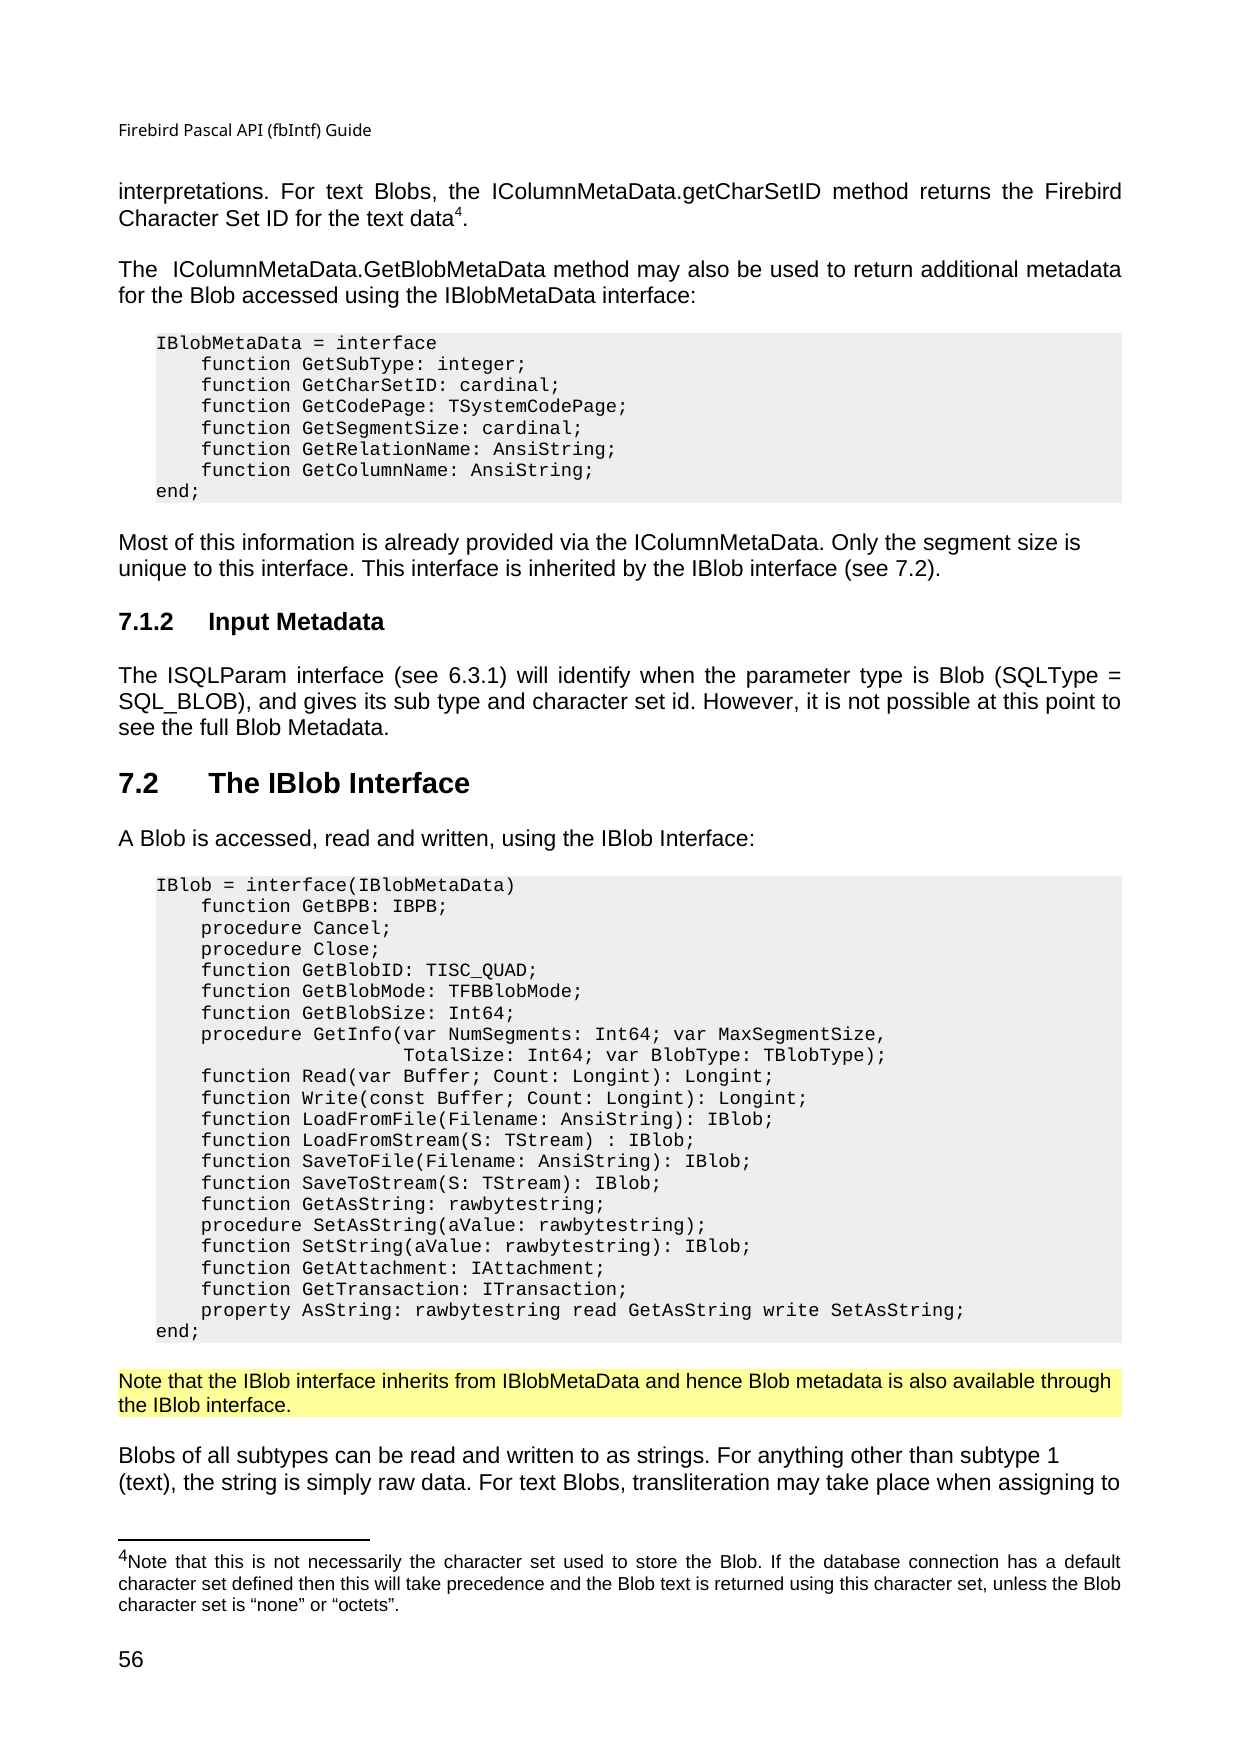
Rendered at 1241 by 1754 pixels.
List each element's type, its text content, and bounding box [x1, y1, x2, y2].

text function Write(const Buffer; Count: Longint): Longint; [156, 1088, 1122, 1110]
text function GetTransaction: ITransaction; [156, 1280, 1122, 1301]
text Most of this information is already provided via the IColumnMetaData. Only the segment size is unique to this interface. This interface is inherited by the IBlob interface (see 7.2). [118, 529, 1122, 582]
text function GetRelationName: AnsiString; [156, 440, 1122, 461]
text Note that the IBlob interface inherits from IBlobMetaData and hence Blob metadata is also available through the IBlob interface. [118, 1369, 1122, 1417]
text function GetBPB: IBPB; [156, 897, 1122, 918]
text function GetBlobID: TISC_QUAD; [156, 961, 1122, 982]
text function GetSubType: integer; [156, 355, 1122, 376]
text procedure Cancel; [156, 918, 1122, 940]
text IBlob = interface(IBlobMetaData) [156, 876, 1122, 897]
text function LoadFromFile(Filename: AnsiString): IBlob; [156, 1110, 1122, 1131]
text function GetSegmentSize: cardinal; [156, 418, 1122, 440]
text interpretations. For text Blobs, the IColumnMetaData.getCharSetID method returns the Firebird Character Set ID for the text data. [118, 178, 1122, 231]
text function SetString(aValue: rawbytestring): IBlob; [156, 1237, 1122, 1258]
text function SaveToFile(Filename: AnsiString): IBlob; [156, 1152, 1122, 1173]
text function GetAttachment: IAttachment; [156, 1258, 1122, 1280]
text The ISQLParam interface (see 6.3.1) will identify when the parameter type is Blob (SQLType = SQL_BLOB), and gives its sub type and character set id. However, it is not possible at this point to see the full Blob Metadata. [118, 662, 1122, 741]
text procedure SetAsString(aValue: rawbytestring); [156, 1216, 1122, 1237]
text end; [156, 1322, 1122, 1343]
text function GetBlobSize: Int64; [156, 1003, 1122, 1025]
text The IColumnMetaData.GetBlobMetaData method may also be used to return additional metadata for the Blob accessed using the IBlobMetaData interface: [118, 256, 1122, 308]
text function GetCharSetID: cardinal; [156, 376, 1122, 397]
text procedure GetInfo(var NumSegments: Int64; var MaxSegmentSize, [156, 1025, 1122, 1046]
subtitle Input Metadata [118, 607, 1122, 636]
text Blobs of all subtypes can be read and written to as strings. For anything other than subtype 1 (text), the string is simply raw data. For text Blobs, transliteration may take place when assigning to [118, 1442, 1122, 1495]
text function SaveToStream(S: TStream): IBlob; [156, 1173, 1122, 1195]
text function LoadFromStream(S: TStream) : IBlob; [156, 1131, 1122, 1152]
text TotalSize: Int64; var BlobType: TBlobType); [156, 1046, 1122, 1067]
text function GetAsString: rawbytestring; [156, 1195, 1122, 1216]
text function GetBlobMode: TFBBlobMode; [156, 982, 1122, 1003]
text IBlobMetaData = interface [156, 333, 1122, 355]
subtitle The IBlob Interface [118, 766, 1122, 799]
text function GetCodePage: TSystemCodePage; [156, 397, 1122, 418]
text Note that this is not necessarily the character set used to store the Blob. If the database connection has a default character set defined then this will take precedence and the Blob text is returned using this character set, unless the Blob character set is “none” or “octets”. [118, 1546, 1122, 1616]
text procedure Close; [156, 940, 1122, 961]
text end; [156, 482, 1122, 503]
text A Blob is accessed, read and written, using the IBlob Interface: [118, 825, 1122, 851]
text function Read(var Buffer; Count: Longint): Longint; [156, 1067, 1122, 1088]
text function GetColumnName: AnsiString; [156, 461, 1122, 482]
text property AsString: rawbytestring read GetAsString write SetAsString; [156, 1301, 1122, 1322]
